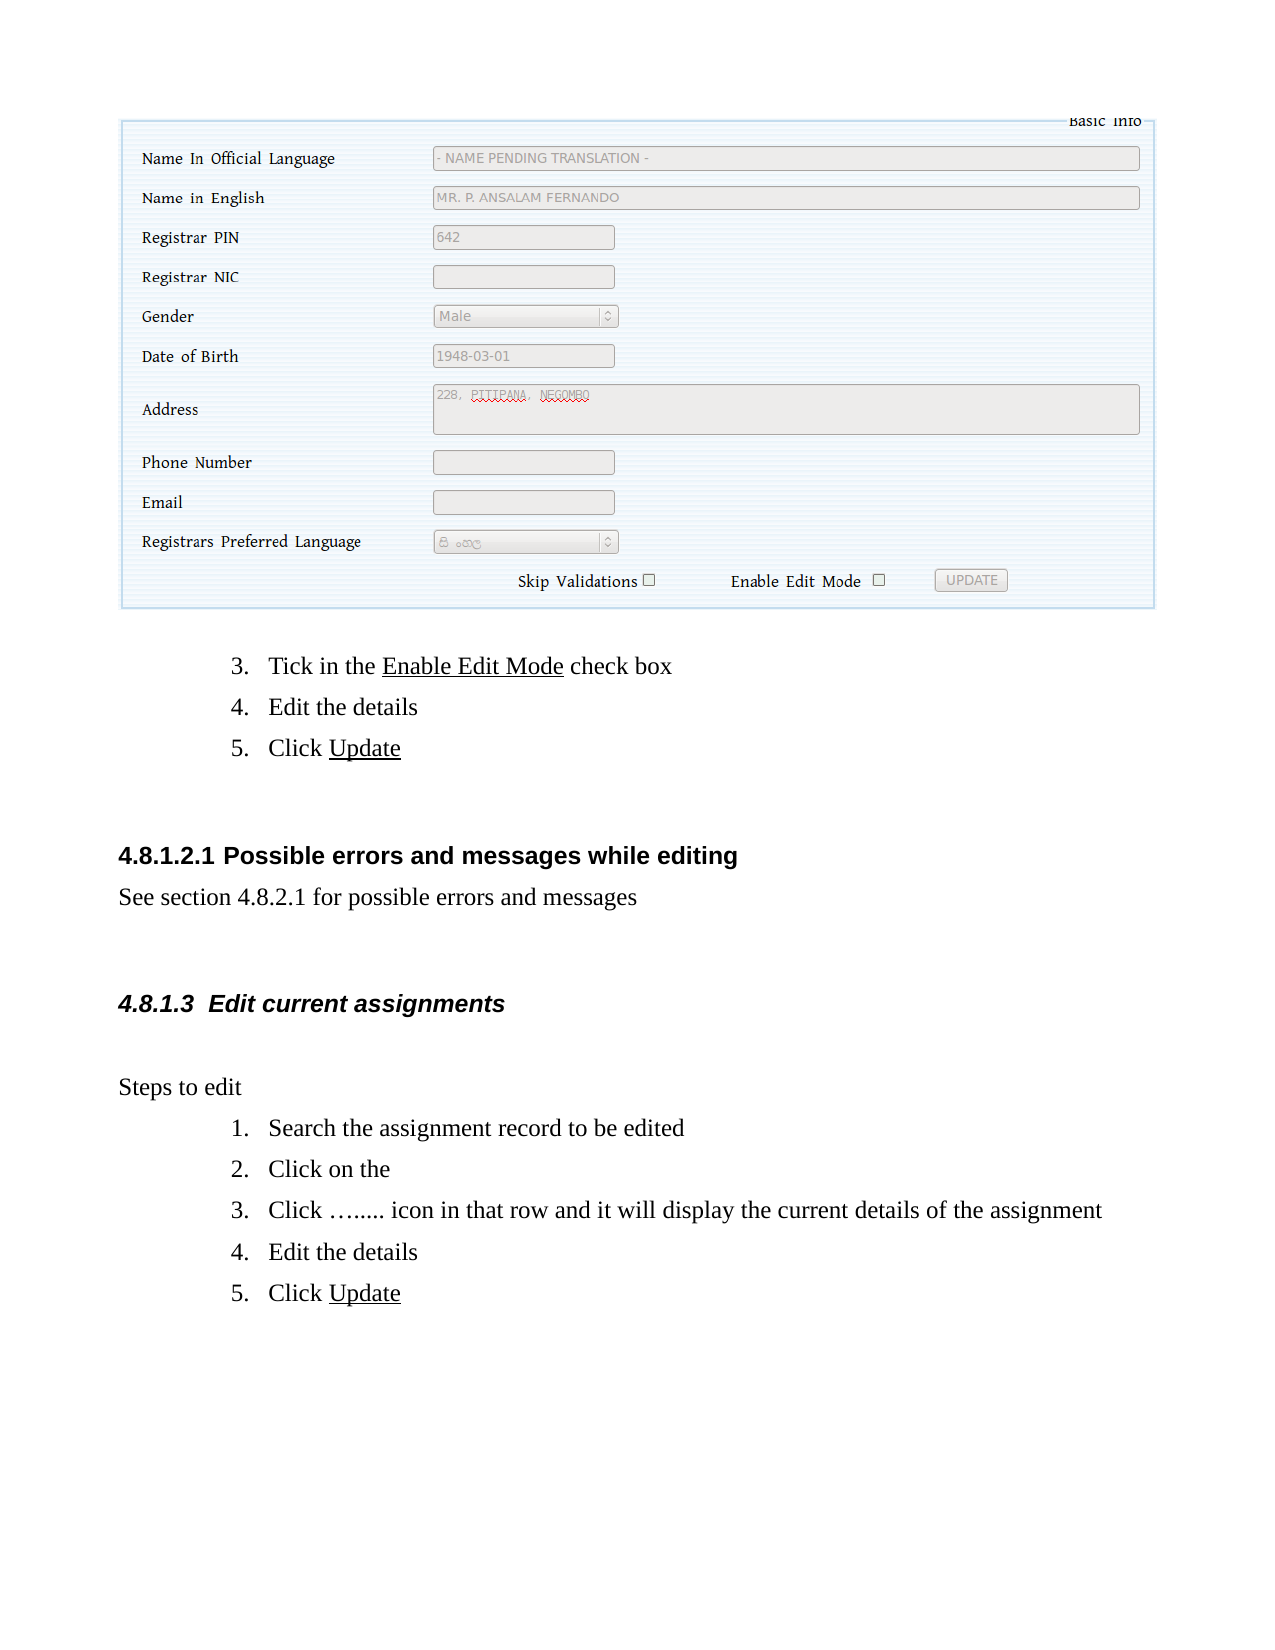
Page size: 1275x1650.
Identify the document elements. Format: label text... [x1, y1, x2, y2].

subtitle Edit current assignments [118, 989, 1157, 1018]
list Click on the [231, 1154, 1157, 1183]
list Search the assignment record to be edited [231, 1113, 1157, 1142]
list Tick in the Enable Edit Mode check box [231, 651, 1157, 680]
list Click Update [231, 1278, 1157, 1307]
text See section 4.8.2.1 for possible errors and messages [118, 882, 1157, 911]
list Click Update [231, 733, 1157, 762]
picture [118, 118, 1157, 610]
list Edit the details [231, 692, 1157, 721]
list Edit the details [231, 1237, 1157, 1266]
list Click …..... icon in that row and it will display the current details of the assignment [231, 1196, 1157, 1224]
text Steps to edit [118, 1072, 1157, 1101]
subtitle Possible errors and messages while editing [118, 841, 1157, 869]
